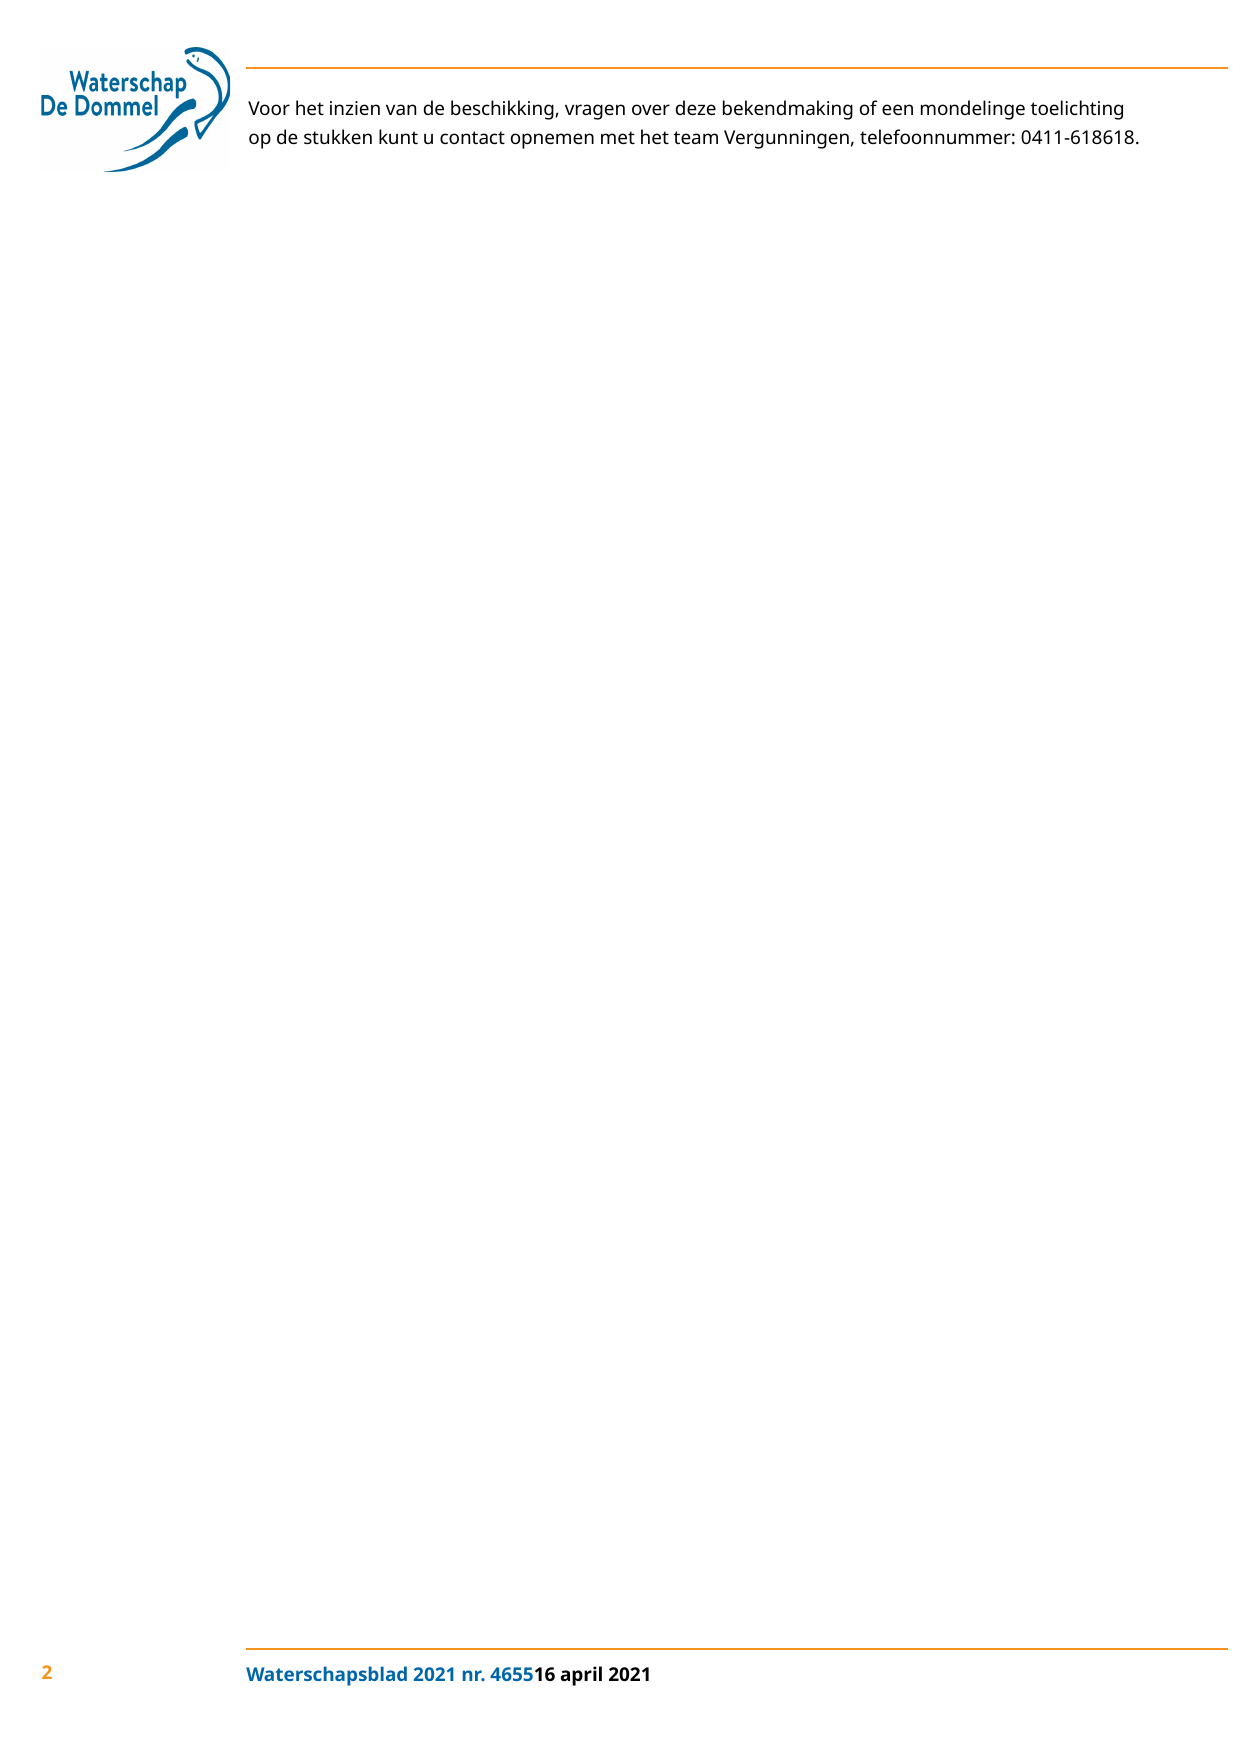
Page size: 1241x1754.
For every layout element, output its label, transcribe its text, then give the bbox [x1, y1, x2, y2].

text Voor het inzien van de beschikking, vragen over deze bekendmaking of een mondelinge toelichting op de stukken kunt u contact opnemen met het team Vergunningen, telefoonnummer: 0411-618618. [248, 95, 1152, 150]
picture [204, 47, 231, 76]
picture [198, 118, 210, 131]
picture [45, 99, 51, 111]
picture [41, 47, 231, 172]
